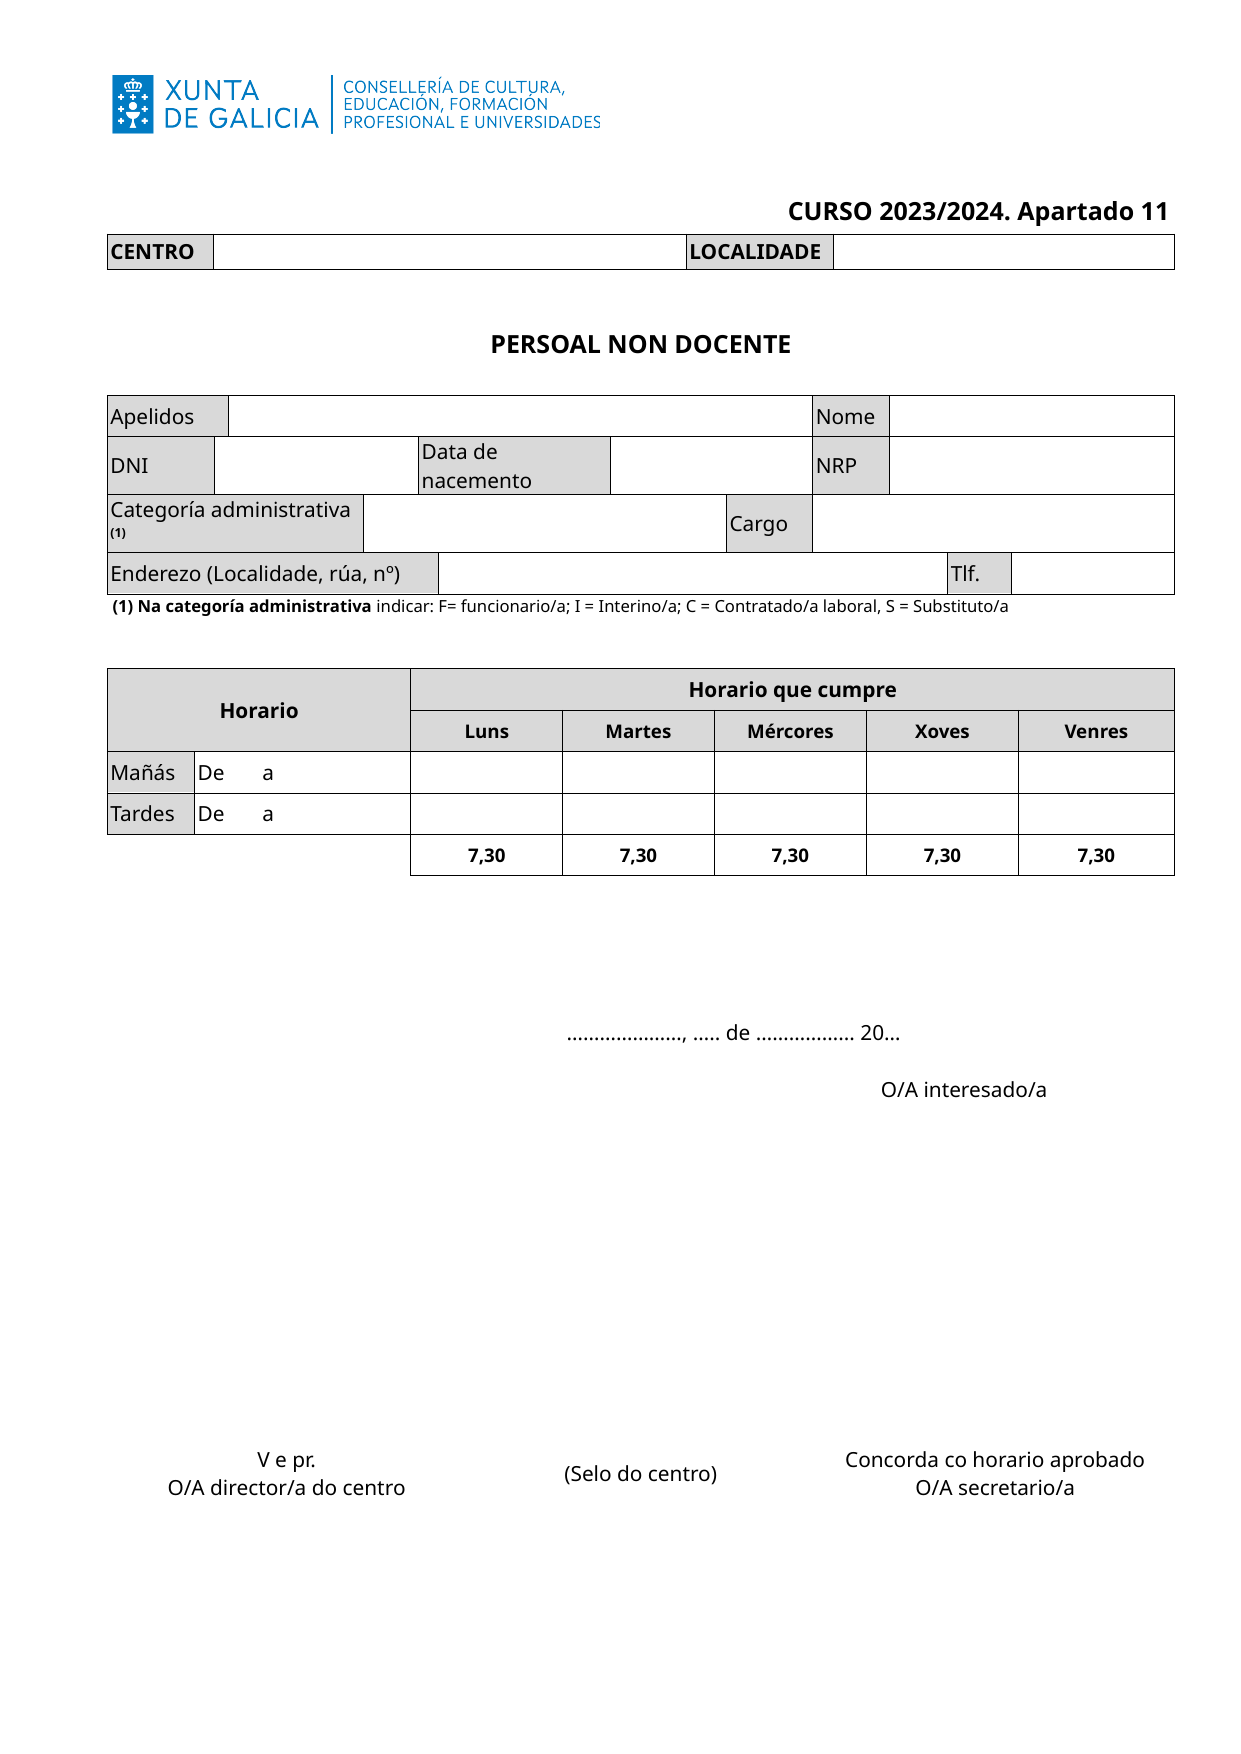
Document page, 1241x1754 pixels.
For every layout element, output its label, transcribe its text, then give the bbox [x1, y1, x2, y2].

table_cell [1019, 794, 1174, 834]
table_header Apelidos [108, 396, 228, 436]
table_cell [715, 752, 866, 792]
table_cell [813, 495, 1174, 552]
table_cell [411, 752, 562, 792]
table_cell Venres [1019, 711, 1174, 751]
table_cell [563, 794, 714, 834]
table_cell [867, 752, 1018, 792]
table_header Horario que cumpre [411, 669, 1174, 710]
text CURSO 2023/2024. Apartado 11 [112, 193, 1169, 227]
table_cell [1012, 553, 1174, 593]
table_cell NRP [813, 437, 889, 494]
table_header Nome [813, 396, 889, 436]
table_header [890, 396, 1174, 436]
table_cell [1019, 752, 1174, 792]
text (1) Na categoría administrativa indicar: F= funcionario/a; I = Interino/a; C = Contratado/a laboral, S = Substituto/a [112, 595, 1169, 617]
table_cell [563, 752, 714, 792]
table_cell 7,30 [411, 835, 562, 875]
table_cell [107, 835, 410, 875]
table_cell Data de nacemento [419, 437, 610, 494]
table_cell Categoría administrativa (1) [108, 495, 363, 552]
table_cell DNI [108, 437, 214, 494]
table_cell 7,30 [715, 835, 866, 875]
table_cell [215, 437, 418, 494]
table_cell [611, 437, 812, 494]
table_cell Tlf. [948, 553, 1011, 593]
table_cell [364, 495, 726, 552]
table_header [229, 396, 812, 436]
table_cell [715, 794, 866, 834]
table_cell Cargo [727, 495, 812, 552]
table_cell Luns [411, 711, 562, 751]
table_header V e pr. O/A director/a do centro [109, 1445, 463, 1502]
table_cell Xoves [867, 711, 1018, 751]
table_header CENTRO [108, 235, 213, 269]
table_cell 7,30 [1019, 835, 1174, 875]
table_cell Mércores [715, 711, 866, 751]
table_header Horario [108, 669, 410, 751]
table_cell 7,30 [867, 835, 1018, 875]
table_cell Martes [563, 711, 714, 751]
table_header [834, 235, 1174, 269]
table_cell Tardes [108, 794, 194, 834]
table_header (Selo do centro) [464, 1445, 818, 1502]
table_cell De a [195, 794, 410, 834]
table_cell [890, 437, 1174, 494]
table_cell Mañás [108, 752, 194, 792]
table_cell [411, 794, 562, 834]
table_header …………………, ….. de ……………... 20… [564, 1018, 1172, 1047]
table_header Concorda co horario aprobado O/A secretario/a [818, 1445, 1172, 1502]
table_header [214, 235, 686, 269]
table_cell 7,30 [563, 835, 714, 875]
picture [112, 75, 600, 134]
table_cell [867, 794, 1018, 834]
table_cell Enderezo (Localidade, rúa, nº) [108, 553, 438, 593]
text PERSOAL NON DOCENTE [112, 327, 1169, 361]
table_cell De a [195, 752, 410, 792]
table_cell [439, 553, 947, 593]
table_header O/A interesado/a [756, 1075, 1172, 1274]
table_header LOCALIDADE [687, 235, 833, 269]
